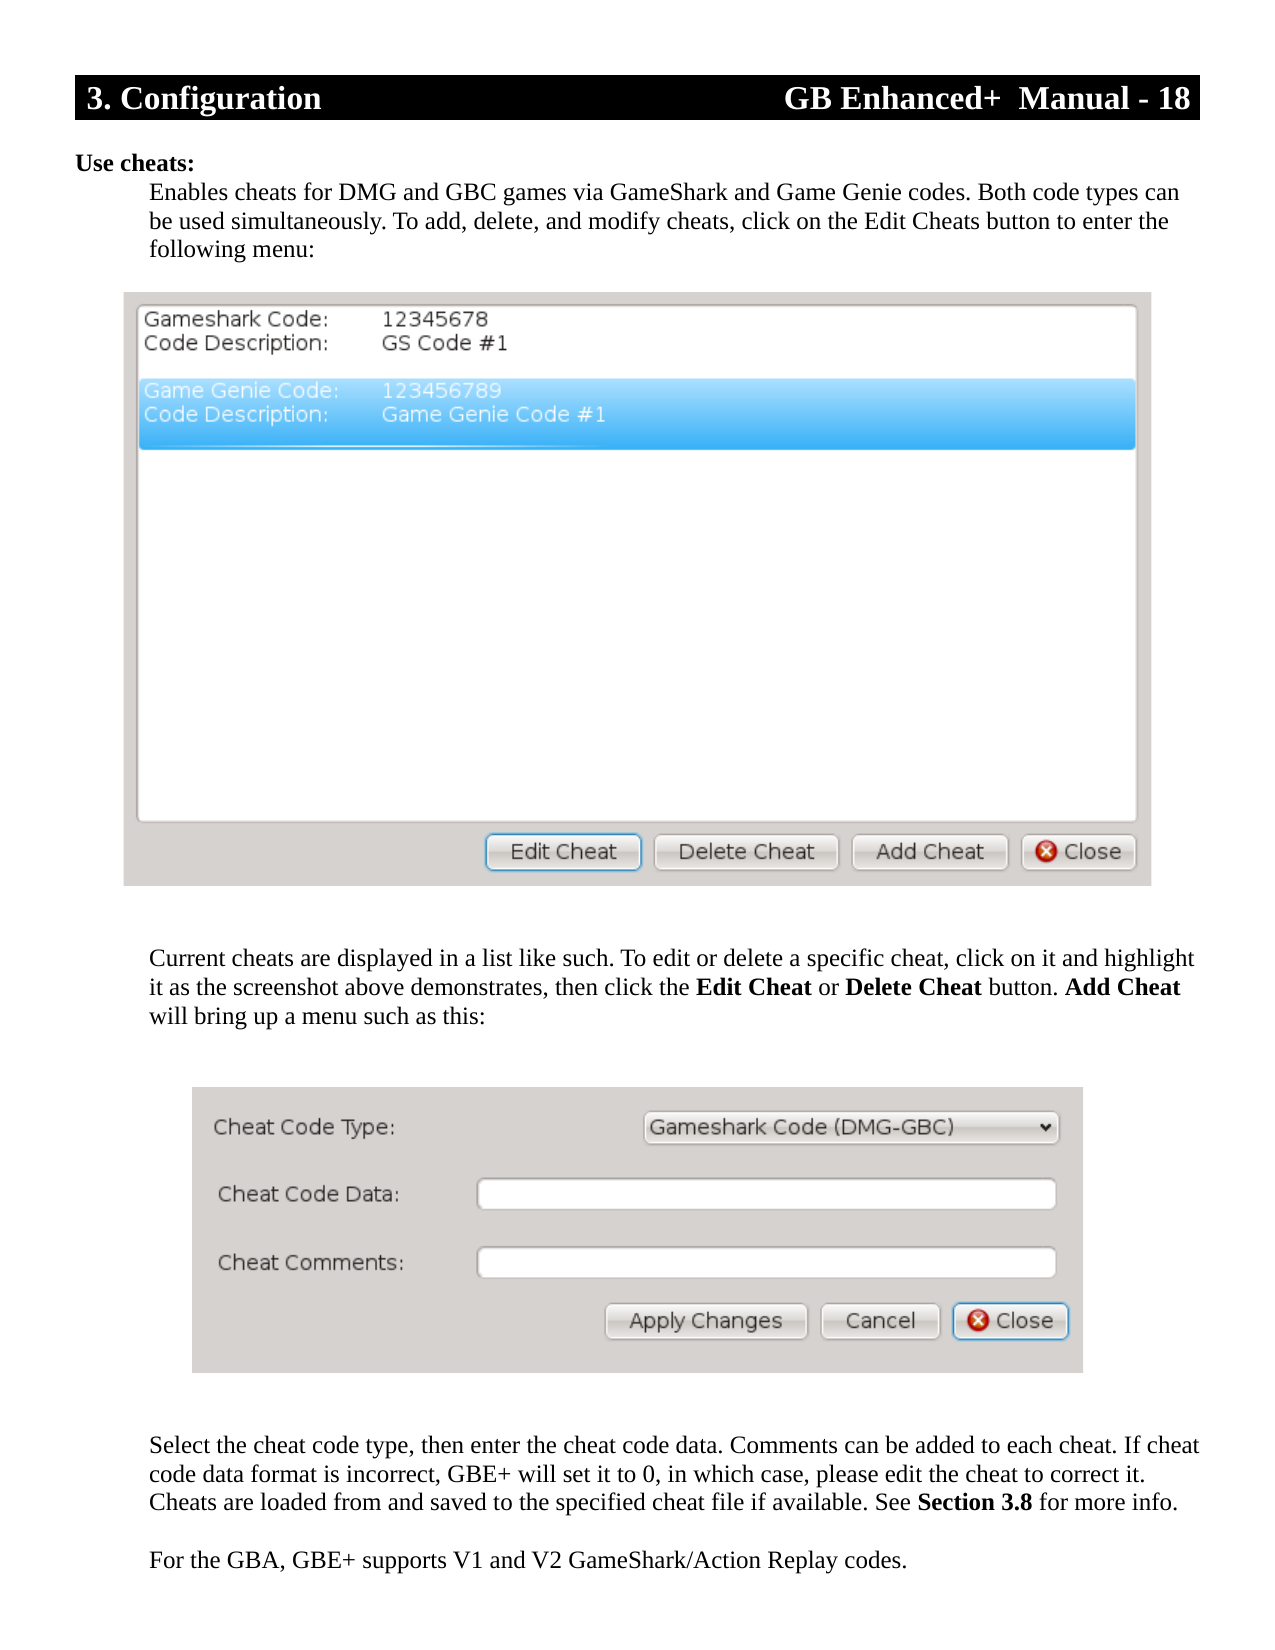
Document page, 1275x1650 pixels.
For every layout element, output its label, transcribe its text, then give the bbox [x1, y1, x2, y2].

text Use cheats: [75, 148, 1200, 177]
text Current cheats are displayed in a list like such. To edit or delete a specific cheat, click on it and highlight it as the screenshot above demonstrates, then click the Edit Cheat or Delete Cheat button. Add Cheat will bring up a menu such as this: [75, 943, 1200, 1030]
text Enables cheats for DMG and GBC games via GameShark and Game Genie codes. Both code types can be used simultaneously. To add, delete, and modify cheats, click on the Edit Cheats button to enter the following menu: [75, 177, 1200, 263]
text For the GBA, GBE+ supports V1 and V2 GameShark/Action Replay codes. [75, 1545, 1200, 1574]
text Select the cheat code type, then enter the cheat code data. Comments can be added to each cheat. If cheat code data format is incorrect, GBE+ will set it to 0, in which case, please edit the cheat to correct it. Cheats are loaded from and saved to the specified cheat file if available. See Section 3.8 for more info. [75, 1430, 1200, 1516]
text 3. Configuration GB Enhanced+ Manual - 18 [75, 75, 1200, 119]
picture [192, 1087, 1084, 1373]
picture [123, 292, 1152, 886]
